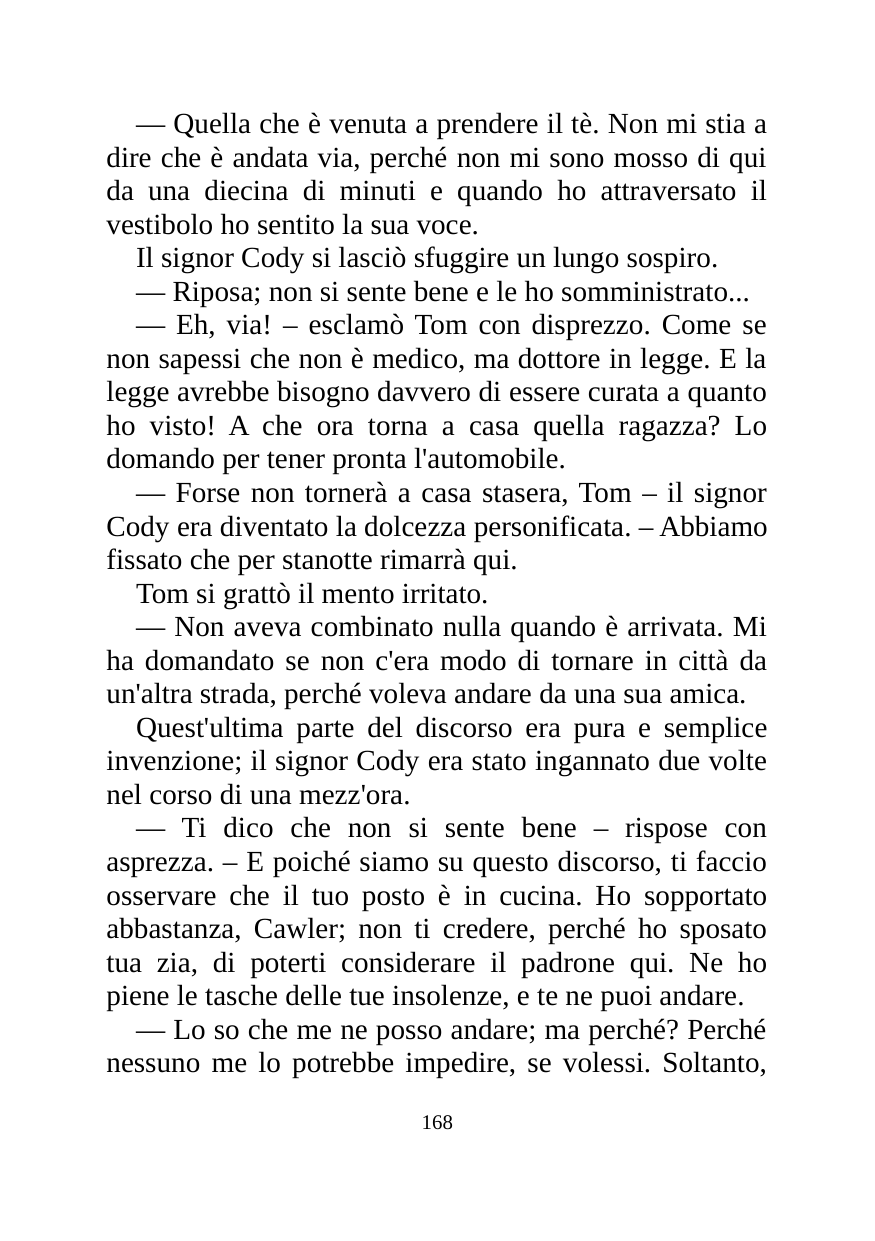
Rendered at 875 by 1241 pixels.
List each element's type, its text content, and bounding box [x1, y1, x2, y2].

text — Lo so che me ne posso andare; ma perché? Perché nessuno me lo potrebbe impedire, se volessi. Soltanto, [106, 1012, 768, 1079]
text — Quella che è venuta a prendere il tè. Non mi stia a dire che è andata via, perché non mi sono mosso di qui da una diecina di minuti e quando ho attraversato il vestibolo ho sentito la sua voce. [106, 106, 768, 240]
text Il signor Cody si lasciò sfuggire un lungo sospiro. [106, 240, 768, 274]
text Tom si grattò il mento irritato. [106, 576, 768, 609]
text — Forse non tornerà a casa stasera, Tom – il signor Cody era diventato la dolcezza personificata. – Abbiamo fissato che per stanotte rimarrà qui. [106, 475, 768, 576]
text — Ti dico che non si sente bene – rispose con asprezza. – E poiché siamo su questo discorso, ti faccio osservare che il tuo posto è in cucina. Ho sopportato abbastanza, Cawler; non ti credere, perché ho sposato tua zia, di poterti considerare il padrone qui. Ne ho piene le tasche delle tue insolenze, e te ne puoi andare. [106, 811, 768, 1012]
text Quest'ultima parte del discorso era pura e semplice invenzione; il signor Cody era stato ingannato due volte nel corso di una mezz'ora. [106, 710, 768, 811]
text — Riposa; non si sente bene e le ho somministrato... [106, 274, 768, 307]
text — Eh, via! – esclamò Tom con disprezzo. Come se non sapessi che non è medico, ma dottore in legge. E la legge avrebbe bisogno davvero di essere curata a quanto ho visto! A che ora torna a casa quella ragazza? Lo domando per tener pronta l'automobile. [106, 307, 768, 475]
text — Non aveva combinato nulla quando è arrivata. Mi ha domandato se non c'era modo di tornare in città da un'altra strada, perché voleva andare da una sua amica. [106, 609, 768, 710]
